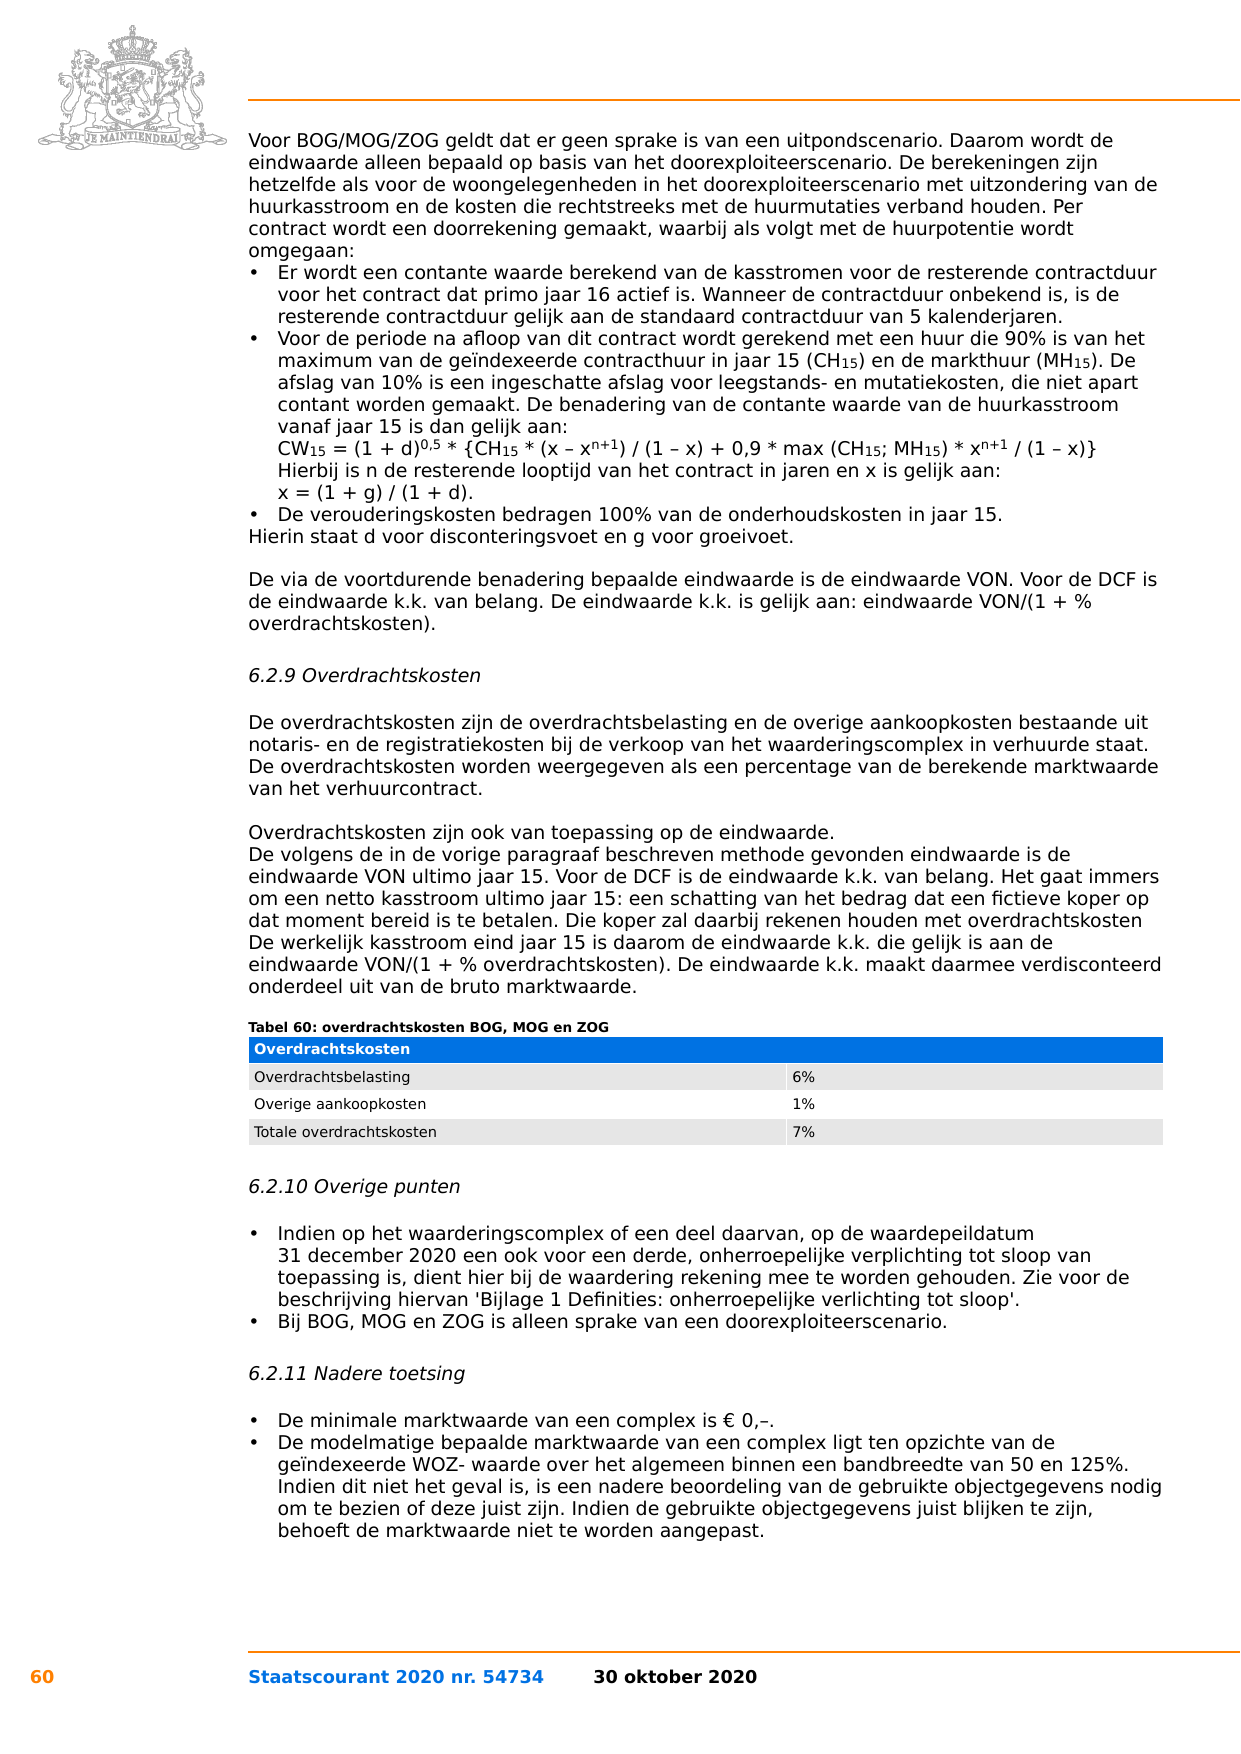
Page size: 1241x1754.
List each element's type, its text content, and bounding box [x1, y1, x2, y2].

text • De modelmatige bepaalde marktwaarde van een complex ligt ten opzichte van de geïndexeerde WOZ- waarde over het algemeen binnen een bandbreedte van 50 en 125%. Indien dit niet het geval is, is een nadere beoordeling van de gebruikte objectgegevens nodig om te bezien of deze juist zijn. Indien de gebruikte objectgegevens juist blijken te zijn, behoeft de marktwaarde niet te worden aangepast. [248, 1432, 1163, 1542]
table_cell Overige aankoopkosten [249, 1091, 786, 1118]
text x = (1 + g) / (1 + d). [277, 482, 1163, 503]
text • Bij BOG, MOG en ZOG is alleen sprake van een doorexploiteerscenario. [248, 1311, 1163, 1333]
table_cell 7% [787, 1119, 1163, 1145]
text • Voor de periode na afloop van dit contract wordt gerekend met een huur die 90% is van het maximum van de geïndexeerde contracthuur in jaar 15 (CH15) en de markthuur (MH15). De afslag van 10% is een ingeschatte afslag voor leegstands- en mutatiekosten, die niet apart contant worden gemaakt. De benadering van de contante waarde van de huurkasstroom vanaf jaar 15 is dan gelijk aan: [248, 328, 1163, 438]
subtitle 6.2.9 Overdrachtskosten [248, 665, 1163, 687]
subtitle 6.2.11 Nadere toetsing [248, 1363, 1163, 1385]
table_header Tabel 60: overdrachtskosten BOG, MOG en ZOG [248, 1020, 1163, 1036]
text De overdrachtskosten zijn de overdrachtsbelasting en de overige aankoopkosten bestaande uit notaris- en de registratiekosten bij de verkoop van het waarderingscomplex in verhuurde staat. De overdrachtskosten worden weergegeven als een percentage van de berekende marktwaarde van het verhuurcontract. [248, 712, 1163, 800]
text CW15 = (1 + d)0,5 * {CH15 * (x – xn+1) / (1 – x) + 0,9 * max (CH15; MH15) * xn+1 / (1 – x)} [277, 438, 1163, 459]
table_cell Overdrachtskosten [249, 1037, 1163, 1063]
text • De verouderingskosten bedragen 100% van de onderhoudskosten in jaar 15. [248, 503, 1163, 526]
table_cell Overdrachtsbelasting [249, 1064, 786, 1090]
text Voor BOG/MOG/ZOG geldt dat er geen sprake is van een uitpondscenario. Daarom wordt de eindwaarde alleen bepaald op basis van het doorexploiteerscenario. De berekeningen zijn hetzelfde als voor de woongelegenheden in het doorexploiteerscenario met uitzondering van de huurkasstroom en de kosten die rechtstreeks met de huurmutaties verband houden. Per contract wordt een doorrekening gemaakt, waarbij als volgt met de huurpotentie wordt omgegaan: [248, 130, 1163, 262]
text De werkelijk kasstroom eind jaar 15 is daarom de eindwaarde k.k. die gelijk is aan de eindwaarde VON/(1 + % overdrachtskosten). De eindwaarde k.k. maakt daarmee verdisconteerd onderdeel uit van de bruto marktwaarde. [248, 932, 1163, 998]
text • De minimale marktwaarde van een complex is € 0,–. [248, 1410, 1163, 1432]
text • Indien op het waarderingscomplex of een deel daarvan, op de waardepeildatum 31 december 2020 een ook voor een derde, onherroepelijke verplichting tot sloop van toepassing is, dient hier bij de waardering rekening mee te worden gehouden. Zie voor de beschrijving hiervan 'Bijlage 1 Definities: onherroepelijke verlichting tot sloop'. [248, 1223, 1163, 1311]
text De via de voortdurende benadering bepaalde eindwaarde is de eindwaarde VON. Voor de DCF is de eindwaarde k.k. van belang. De eindwaarde k.k. is gelijk aan: eindwaarde VON/(1 + % overdrachtskosten). [248, 569, 1163, 635]
text Overdrachtskosten zijn ook van toepassing op de eindwaarde. [248, 822, 1163, 844]
text Hierbij is n de resterende looptijd van het contract in jaren en x is gelijk aan: [277, 459, 1163, 482]
picture [38, 25, 227, 150]
subtitle 6.2.10 Overige punten [248, 1176, 1163, 1198]
table_cell 1% [787, 1091, 1163, 1118]
text Hierin staat d voor disconteringsvoet en g voor groeivoet. [248, 526, 1163, 547]
table_cell Totale overdrachtskosten [249, 1119, 786, 1145]
text • Er wordt een contante waarde berekend van de kasstromen voor de resterende contractduur voor het contract dat primo jaar 16 actief is. Wanneer de contractduur onbekend is, is de resterende contractduur gelijk aan de standaard contractduur van 5 kalenderjaren. [248, 262, 1163, 328]
text De volgens de in de vorige paragraaf beschreven methode gevonden eindwaarde is de eindwaarde VON ultimo jaar 15. Voor de DCF is de eindwaarde k.k. van belang. Het gaat immers om een netto kasstroom ultimo jaar 15: een schatting van het bedrag dat een fictieve koper op dat moment bereid is te betalen. Die koper zal daarbij rekenen houden met overdrachtskosten [248, 844, 1163, 932]
table_cell 6% [787, 1064, 1163, 1090]
